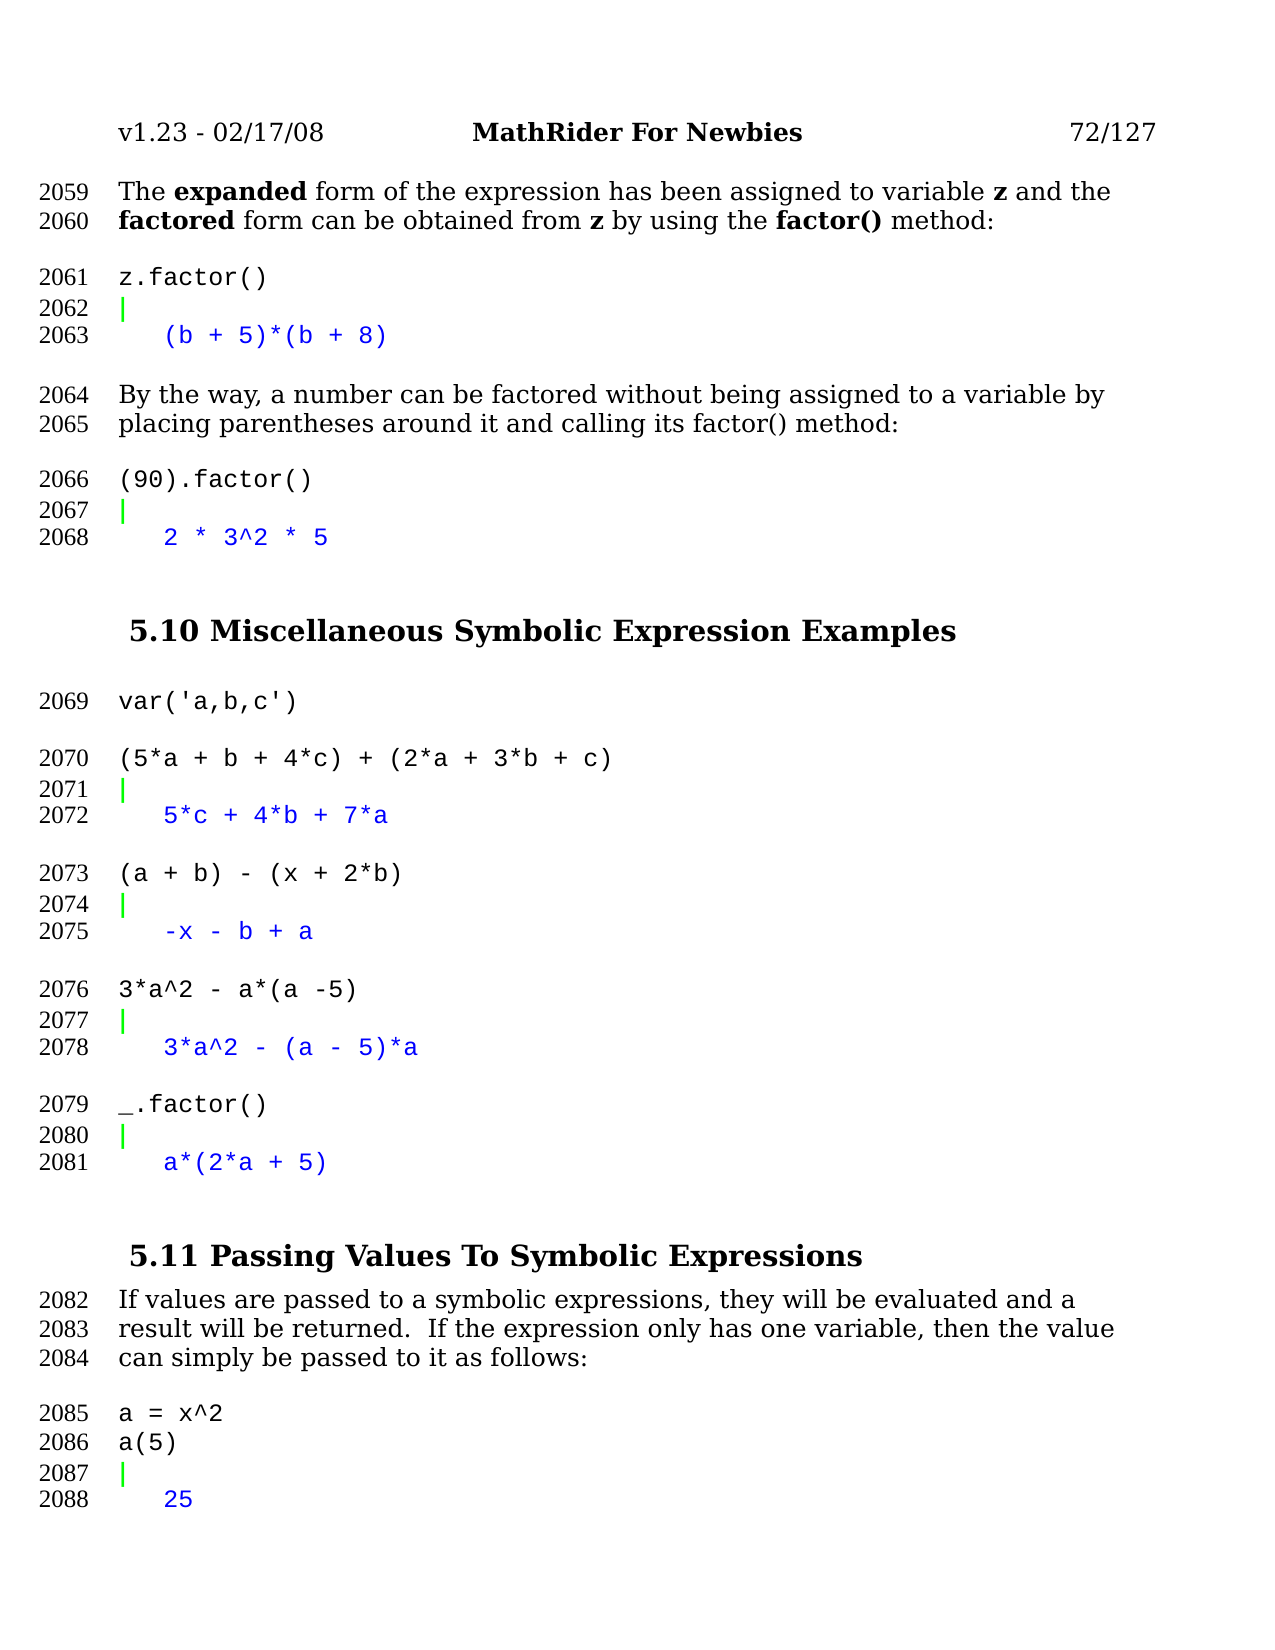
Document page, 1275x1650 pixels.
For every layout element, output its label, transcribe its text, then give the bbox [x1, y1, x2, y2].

text | [118, 495, 1157, 525]
text 5*c + 4*b + 7*a [163, 803, 1157, 831]
text -x - b + a [163, 918, 1157, 947]
text | [118, 889, 1157, 918]
text If values are passed to a symbolic expressions, they will be evaluated and a result will be returned. If the expression only has one variable, then the value can simply be passed to it as follows: [118, 1285, 1157, 1373]
text | [118, 1120, 1157, 1149]
text a = x^2 [118, 1401, 1157, 1429]
text 2 * 3^2 * 5 [163, 525, 1157, 553]
text z.factor() [118, 265, 1157, 293]
text _.factor() [118, 1092, 1157, 1120]
text | [118, 774, 1157, 803]
text The expanded form of the expression has been assigned to variable z and the factored form can be obtained from z by using the factor() method: [118, 177, 1157, 236]
text (5*a + b + 4*c) + (2*a + 3*b + c) [118, 745, 1157, 774]
text | [118, 293, 1157, 323]
subtitle Miscellaneous Symbolic Expression Examples [118, 614, 1157, 648]
subtitle Passing Values To Symbolic Expressions [118, 1239, 1157, 1273]
text (a + b) - (x + 2*b) [118, 861, 1157, 889]
text (b + 5)*(b + 8) [163, 323, 1157, 351]
text 3*a^2 - a*(a -5) [118, 976, 1157, 1005]
text By the way, a number can be factored without being assigned to a variable by placing parentheses around it and calling its factor() method: [118, 380, 1157, 439]
text | [118, 1005, 1157, 1034]
text 25 [163, 1487, 1157, 1515]
text (90).factor() [118, 467, 1157, 495]
text a(5) [118, 1429, 1157, 1458]
text a*(2*a + 5) [163, 1149, 1157, 1178]
text var('a,b,c') [118, 689, 1157, 717]
text | [118, 1458, 1157, 1487]
text 3*a^2 - (a - 5)*a [163, 1034, 1157, 1062]
